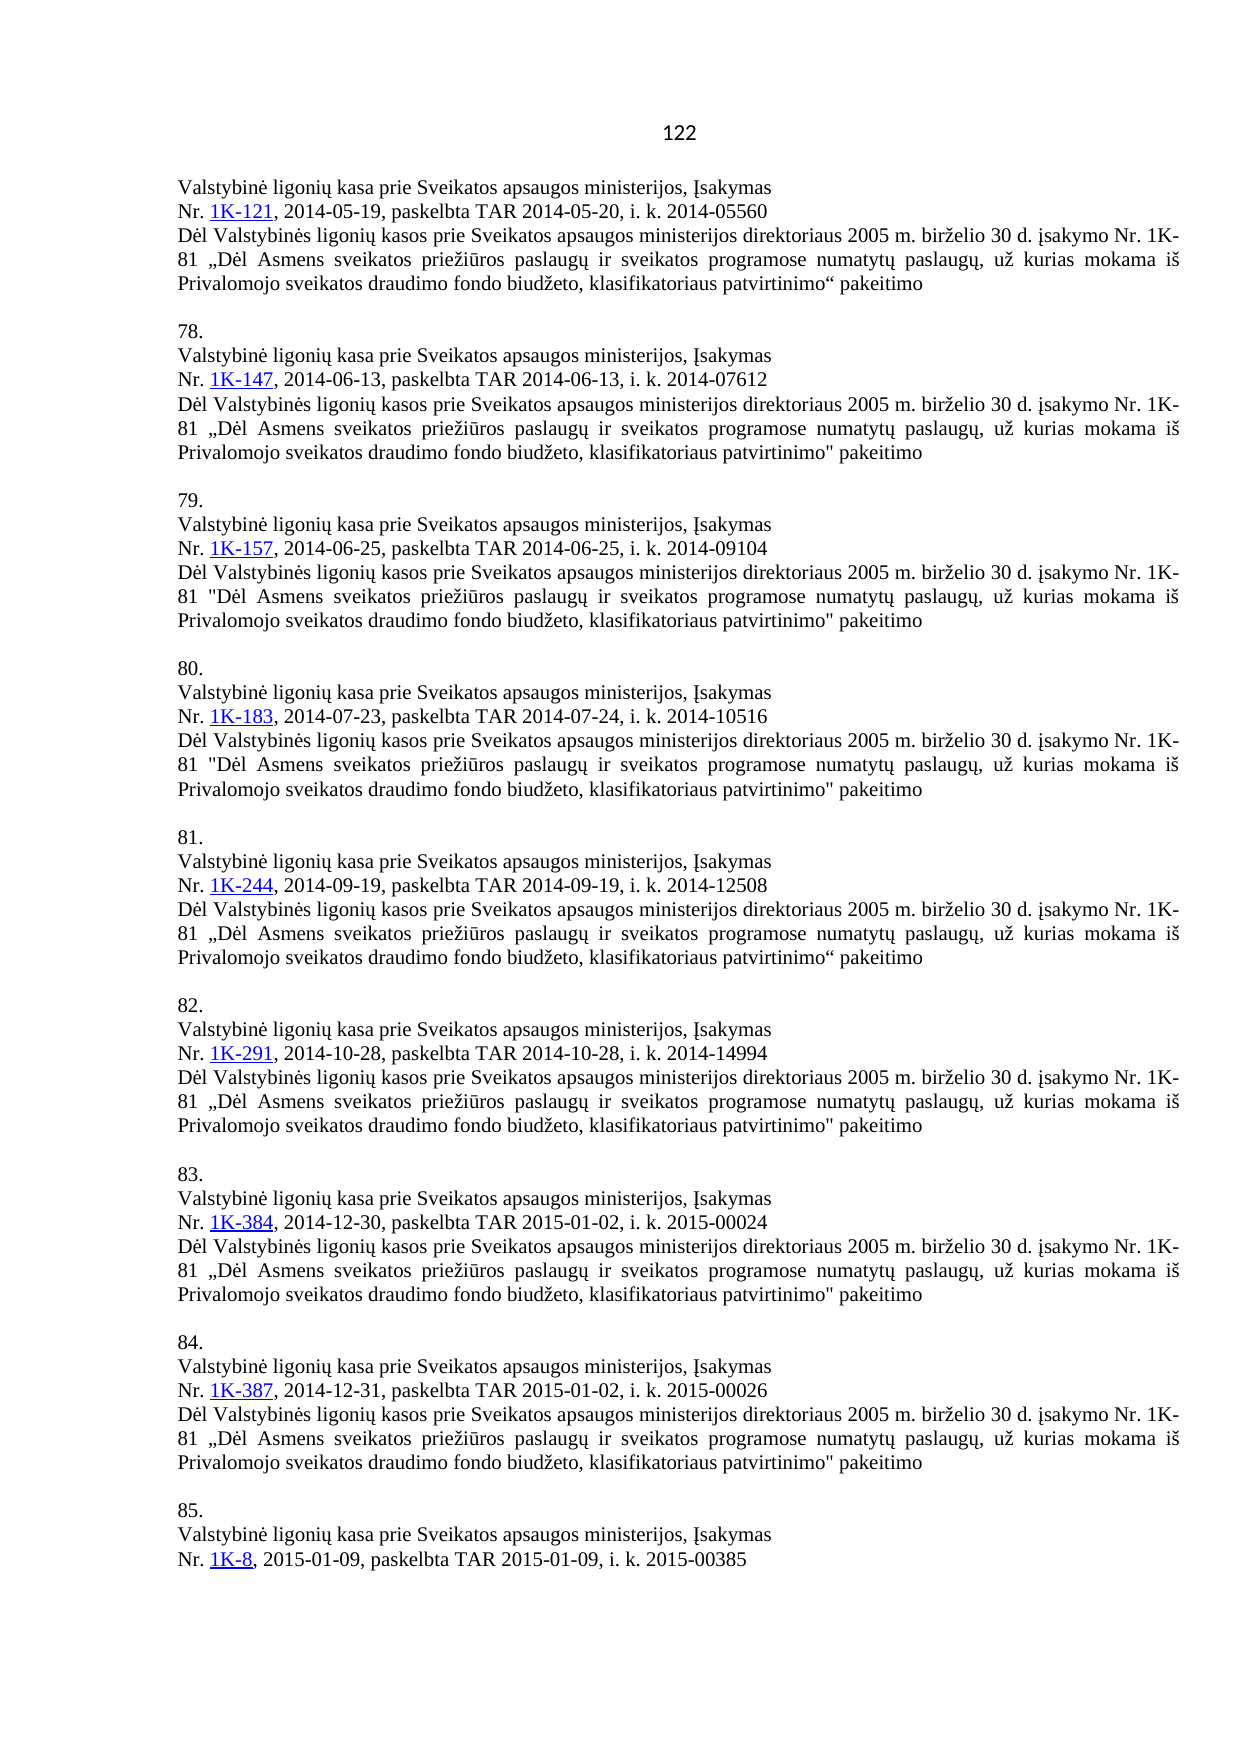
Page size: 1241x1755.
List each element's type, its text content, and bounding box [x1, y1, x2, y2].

text Dėl Valstybinės ligonių kasos prie Sveikatos apsaugos ministerijos direktoriaus 2005 m. birželio 30 d. įsakymo Nr. 1K-81 „Dėl Asmens sveikatos priežiūros paslaugų ir sveikatos programose numatytų paslaugų, už kurias mokama iš Privalomojo sveikatos draudimo fondo biudžeto, klasifikatoriaus patvirtinimo“ pakeitimo [177, 223, 1181, 295]
text Valstybinė ligonių kasa prie Sveikatos apsaugos ministerijos, Įsakymas [177, 849, 1181, 873]
text Valstybinė ligonių kasa prie Sveikatos apsaugos ministerijos, Įsakymas [177, 680, 1181, 704]
text 81. [177, 824, 1181, 849]
text 84. [177, 1330, 1181, 1354]
text Valstybinė ligonių kasa prie Sveikatos apsaugos ministerijos, Įsakymas [177, 175, 1181, 199]
text Nr. 1K-121, 2014-05-19, paskelbta TAR 2014-05-20, i. k. 2014-05560 [177, 199, 1181, 223]
text Dėl Valstybinės ligonių kasos prie Sveikatos apsaugos ministerijos direktoriaus 2005 m. birželio 30 d. įsakymo Nr. 1K-81 „Dėl Asmens sveikatos priežiūros paslaugų ir sveikatos programose numatytų paslaugų, už kurias mokama iš Privalomojo sveikatos draudimo fondo biudžeto, klasifikatoriaus patvirtinimo“ pakeitimo [177, 897, 1181, 969]
text 85. [177, 1498, 1181, 1522]
text Dėl Valstybinės ligonių kasos prie Sveikatos apsaugos ministerijos direktoriaus 2005 m. birželio 30 d. įsakymo Nr. 1K-81 „Dėl Asmens sveikatos priežiūros paslaugų ir sveikatos programose numatytų paslaugų, už kurias mokama iš Privalomojo sveikatos draudimo fondo biudžeto, klasifikatoriaus patvirtinimo" pakeitimo [177, 1402, 1181, 1474]
text Dėl Valstybinės ligonių kasos prie Sveikatos apsaugos ministerijos direktoriaus 2005 m. birželio 30 d. įsakymo Nr. 1K-81 "Dėl Asmens sveikatos priežiūros paslaugų ir sveikatos programose numatytų paslaugų, už kurias mokama iš Privalomojo sveikatos draudimo fondo biudžeto, klasifikatoriaus patvirtinimo" pakeitimo [177, 728, 1181, 801]
text 78. [177, 319, 1181, 343]
text 80. [177, 656, 1181, 680]
text Nr. 1K-244, 2014-09-19, paskelbta TAR 2014-09-19, i. k. 2014-12508 [177, 873, 1181, 897]
text Valstybinė ligonių kasa prie Sveikatos apsaugos ministerijos, Įsakymas [177, 1354, 1181, 1378]
text Dėl Valstybinės ligonių kasos prie Sveikatos apsaugos ministerijos direktoriaus 2005 m. birželio 30 d. įsakymo Nr. 1K-81 "Dėl Asmens sveikatos priežiūros paslaugų ir sveikatos programose numatytų paslaugų, už kurias mokama iš Privalomojo sveikatos draudimo fondo biudžeto, klasifikatoriaus patvirtinimo" pakeitimo [177, 560, 1181, 632]
text Valstybinė ligonių kasa prie Sveikatos apsaugos ministerijos, Įsakymas [177, 1186, 1181, 1209]
text Nr. 1K-147, 2014-06-13, paskelbta TAR 2014-06-13, i. k. 2014-07612 [177, 367, 1181, 391]
text Dėl Valstybinės ligonių kasos prie Sveikatos apsaugos ministerijos direktoriaus 2005 m. birželio 30 d. įsakymo Nr. 1K-81 „Dėl Asmens sveikatos priežiūros paslaugų ir sveikatos programose numatytų paslaugų, už kurias mokama iš Privalomojo sveikatos draudimo fondo biudžeto, klasifikatoriaus patvirtinimo" pakeitimo [177, 391, 1181, 464]
text 82. [177, 993, 1181, 1017]
text Dėl Valstybinės ligonių kasos prie Sveikatos apsaugos ministerijos direktoriaus 2005 m. birželio 30 d. įsakymo Nr. 1K-81 „Dėl Asmens sveikatos priežiūros paslaugų ir sveikatos programose numatytų paslaugų, už kurias mokama iš Privalomojo sveikatos draudimo fondo biudžeto, klasifikatoriaus patvirtinimo" pakeitimo [177, 1234, 1181, 1306]
text Nr. 1K-384, 2014-12-30, paskelbta TAR 2015-01-02, i. k. 2015-00024 [177, 1209, 1181, 1234]
text Nr. 1K-291, 2014-10-28, paskelbta TAR 2014-10-28, i. k. 2014-14994 [177, 1041, 1181, 1065]
text Nr. 1K-157, 2014-06-25, paskelbta TAR 2014-06-25, i. k. 2014-09104 [177, 536, 1181, 560]
text Dėl Valstybinės ligonių kasos prie Sveikatos apsaugos ministerijos direktoriaus 2005 m. birželio 30 d. įsakymo Nr. 1K-81 „Dėl Asmens sveikatos priežiūros paslaugų ir sveikatos programose numatytų paslaugų, už kurias mokama iš Privalomojo sveikatos draudimo fondo biudžeto, klasifikatoriaus patvirtinimo" pakeitimo [177, 1065, 1181, 1137]
text Valstybinė ligonių kasa prie Sveikatos apsaugos ministerijos, Įsakymas [177, 1017, 1181, 1041]
text Valstybinė ligonių kasa prie Sveikatos apsaugos ministerijos, Įsakymas [177, 343, 1181, 367]
text Nr. 1K-183, 2014-07-23, paskelbta TAR 2014-07-24, i. k. 2014-10516 [177, 704, 1181, 728]
text 83. [177, 1161, 1181, 1186]
text Nr. 1K-387, 2014-12-31, paskelbta TAR 2015-01-02, i. k. 2015-00026 [177, 1378, 1181, 1402]
text 79. [177, 488, 1181, 512]
text Nr. 1K-8, 2015-01-09, paskelbta TAR 2015-01-09, i. k. 2015-00385 [177, 1546, 1181, 1571]
text Valstybinė ligonių kasa prie Sveikatos apsaugos ministerijos, Įsakymas [177, 512, 1181, 536]
text Valstybinė ligonių kasa prie Sveikatos apsaugos ministerijos, Įsakymas [177, 1522, 1181, 1546]
